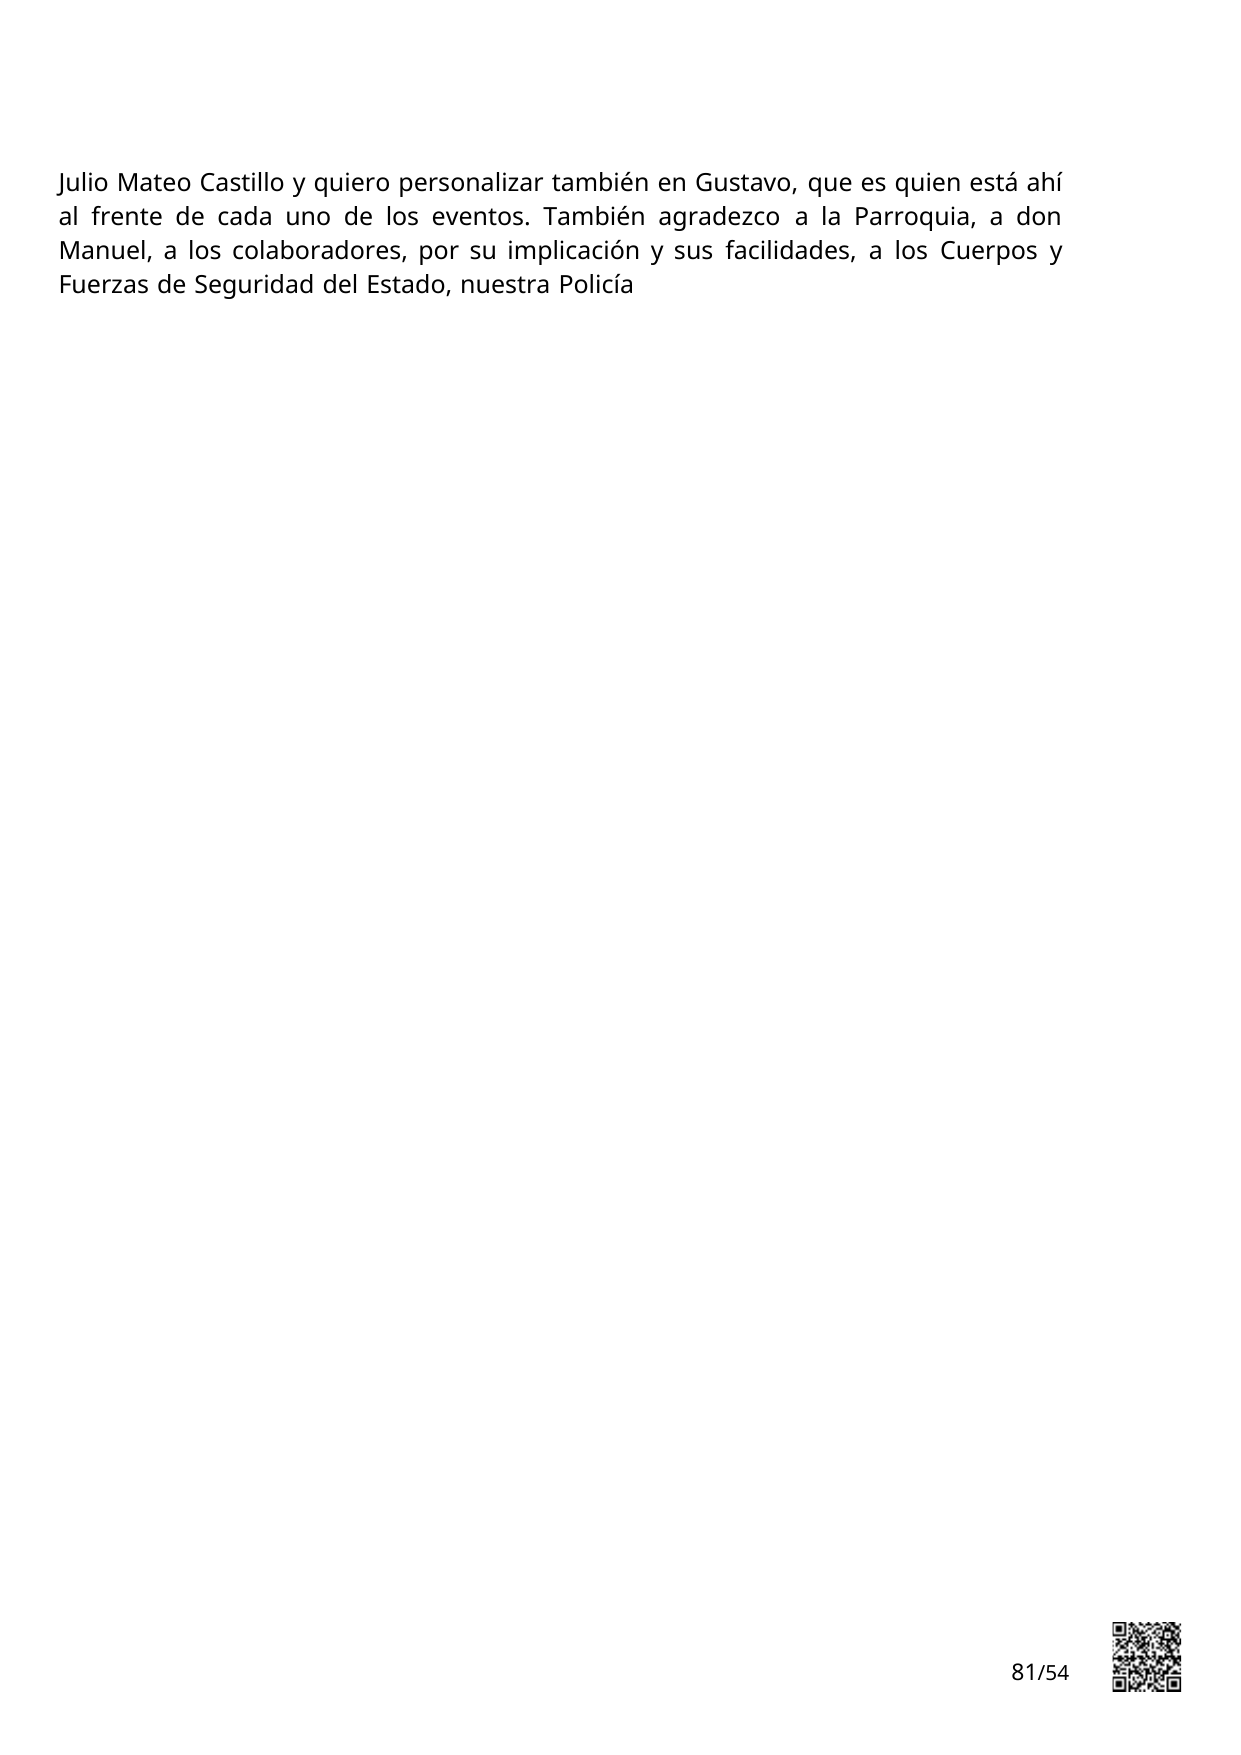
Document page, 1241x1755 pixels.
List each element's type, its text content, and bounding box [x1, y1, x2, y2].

list Julio Mateo Castillo y quiero personalizar también en Gustavo, que es quien está ahí al frente de cada uno de los eventos. También agradezco a la Parroquia, a don Manuel, a los colaboradores, por su implicación y sus facilidades, a los Cuerpos y Fuerzas de Seguridad del Estado, nuestra Policía [58, 164, 1063, 301]
